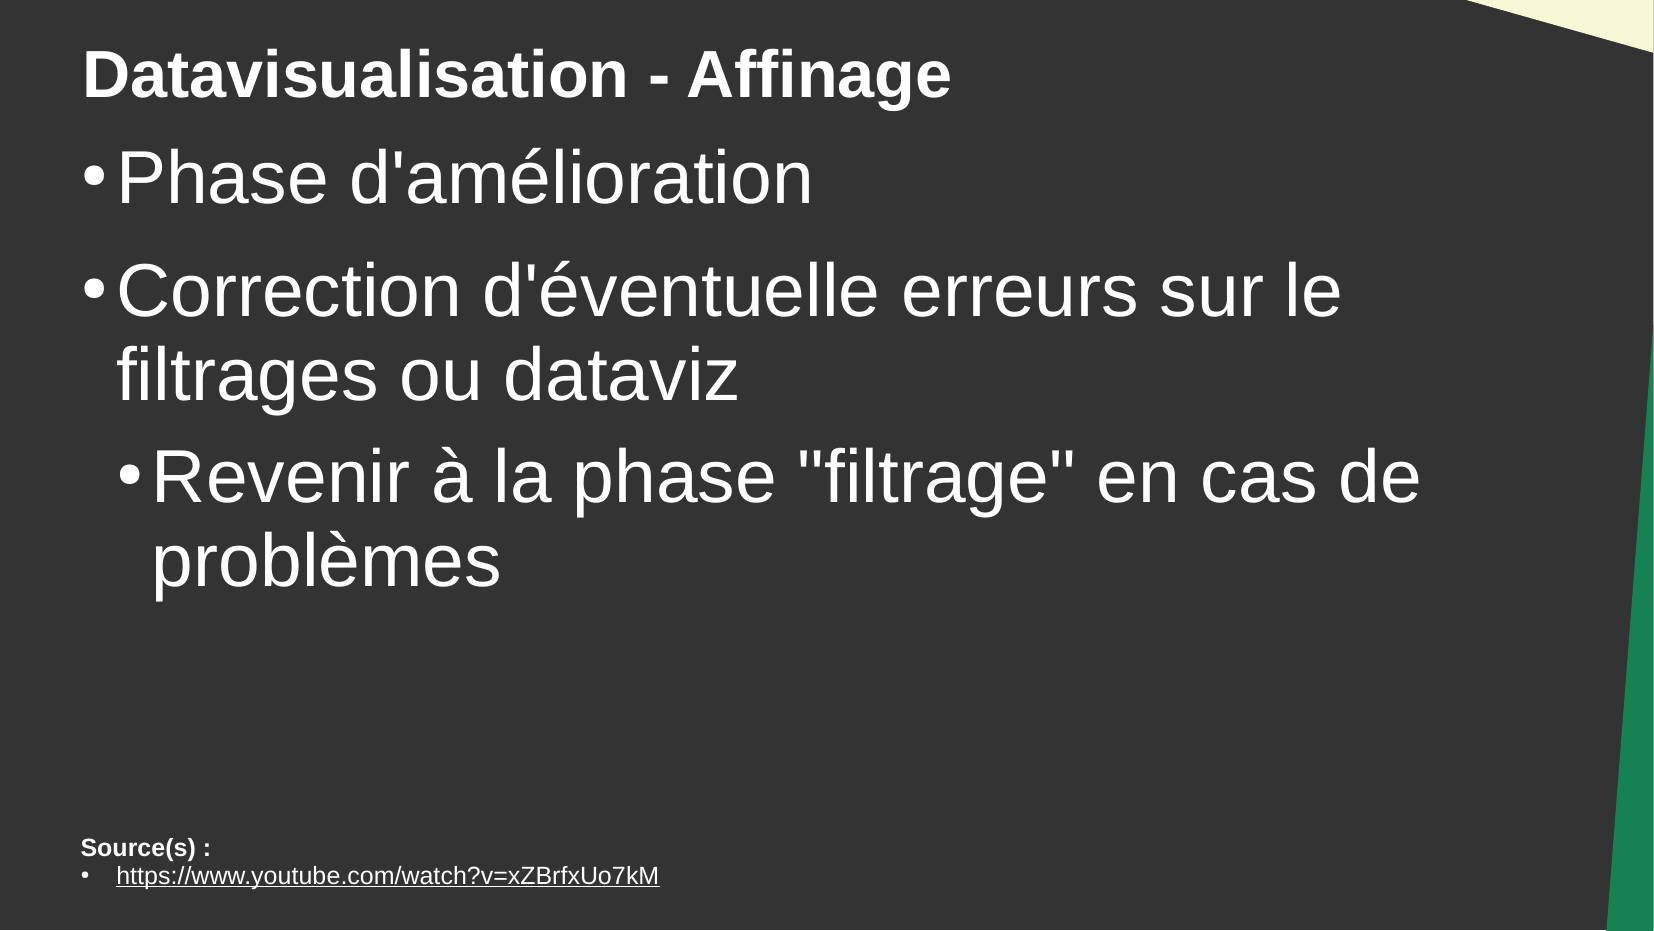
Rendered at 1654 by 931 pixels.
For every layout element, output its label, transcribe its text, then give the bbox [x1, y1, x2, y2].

list Phase d'amélioration Correction d'éventuelle erreurs sur le filtrages ou dataviz Revenir à la phase "filtrage" en cas de problèmes [80, 135, 1560, 762]
title Datavisualisation - Affinage [82, 37, 1571, 122]
text_box [1466, 0, 1654, 53]
text_box Source(s) : https://www.youtube.com/watch?v=xZBrfxUo7kM [65, 826, 1483, 926]
text_box [1606, 315, 1654, 931]
